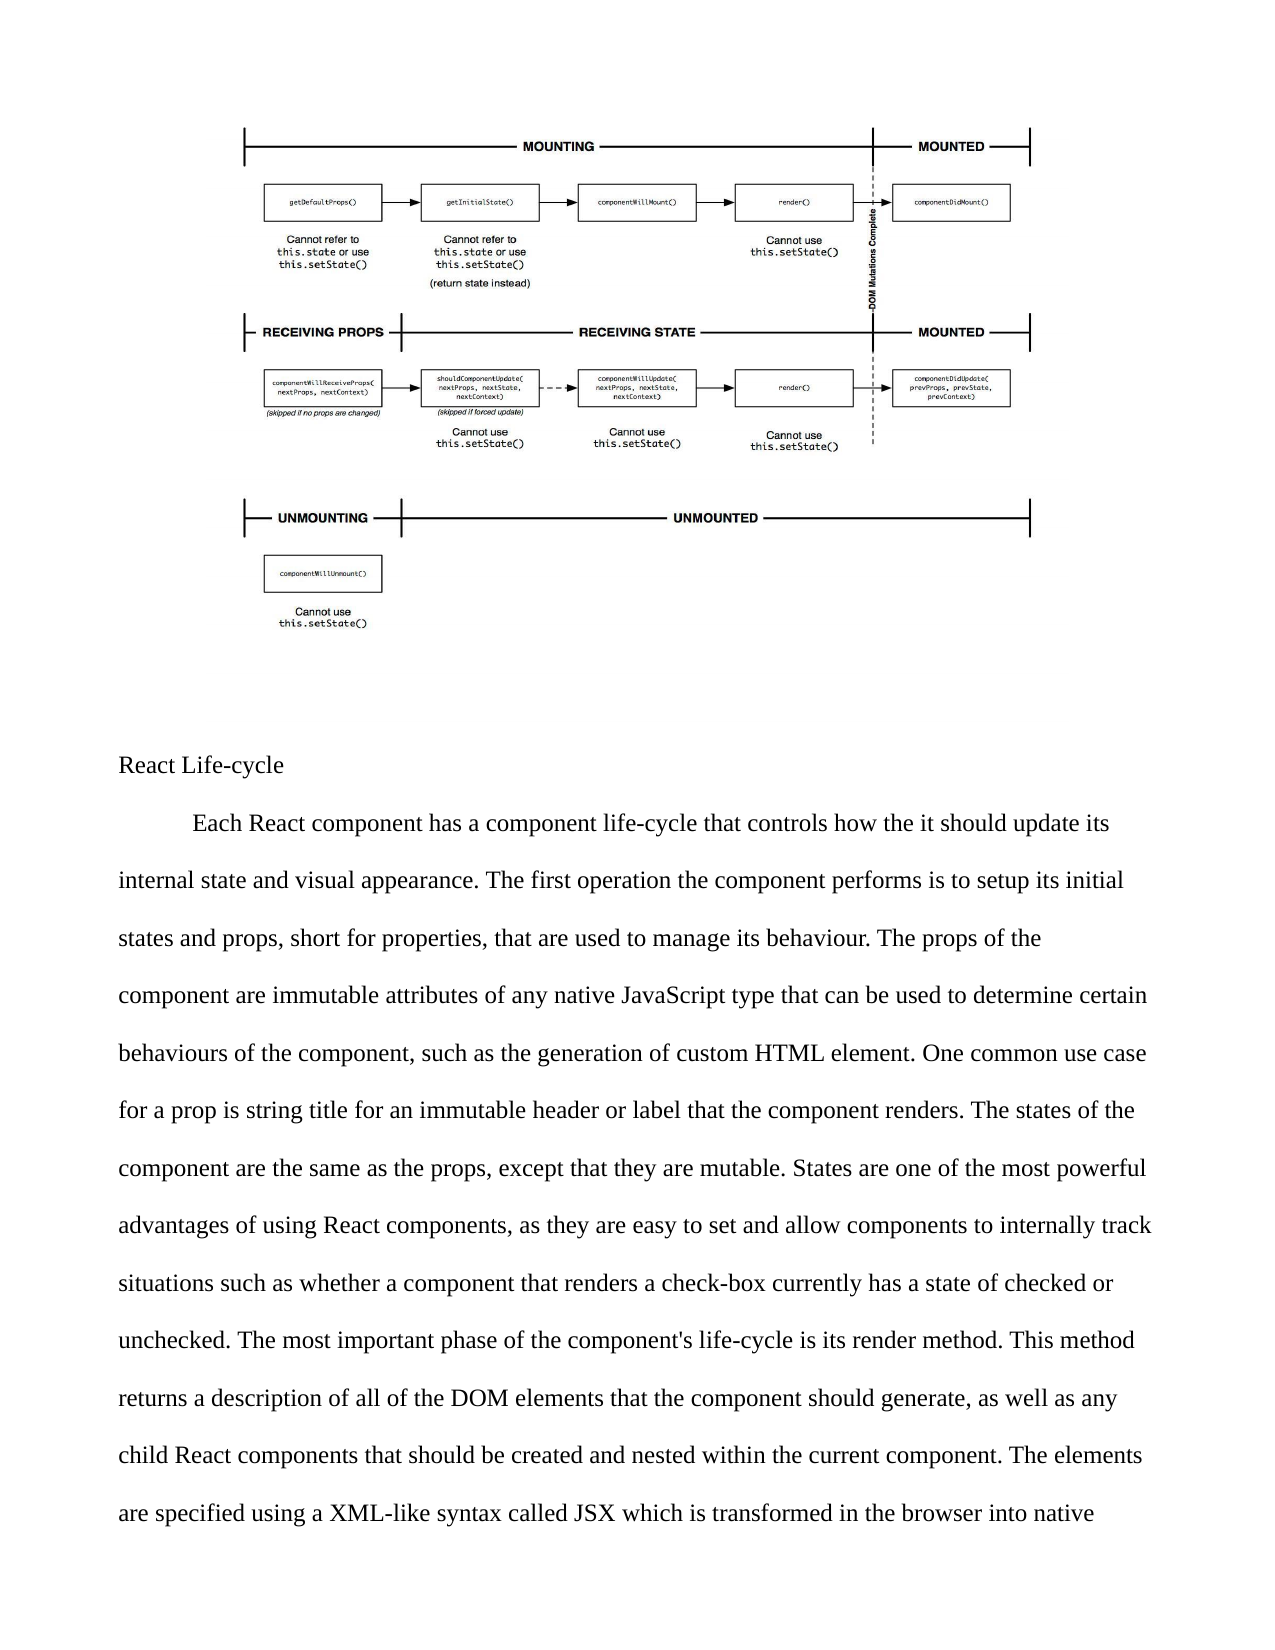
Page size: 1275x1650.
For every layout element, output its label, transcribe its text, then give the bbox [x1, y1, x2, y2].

text Each React component has a component life-cycle that controls how the it should update its internal state and visual appearance. The first operation the component performs is to setup its initial states and props, short for properties, that are used to manage its behaviour. The props of the component are immutable attributes of any native JavaScript type that can be used to determine certain behaviours of the component, such as the generation of custom HTML element. One common use case for a prop is string title for an immutable header or label that the component renders. The states of the component are the same as the props, except that they are mutable. States are one of the most powerful advantages of using React components, as they are easy to set and allow components to internally track situations such as whether a component that renders a check-box currently has a state of checked or unchecked. The most important phase of the component's life-cycle is its render method. This method returns a description of all of the DOM elements that the component should generate, as well as any child React components that should be created and nested within the current component. The elements are specified using a XML-like syntax called JSX which is transformed in the browser into native [118, 808, 1157, 1527]
picture [205, 91, 1069, 722]
text React Life-cycle [118, 722, 1157, 779]
